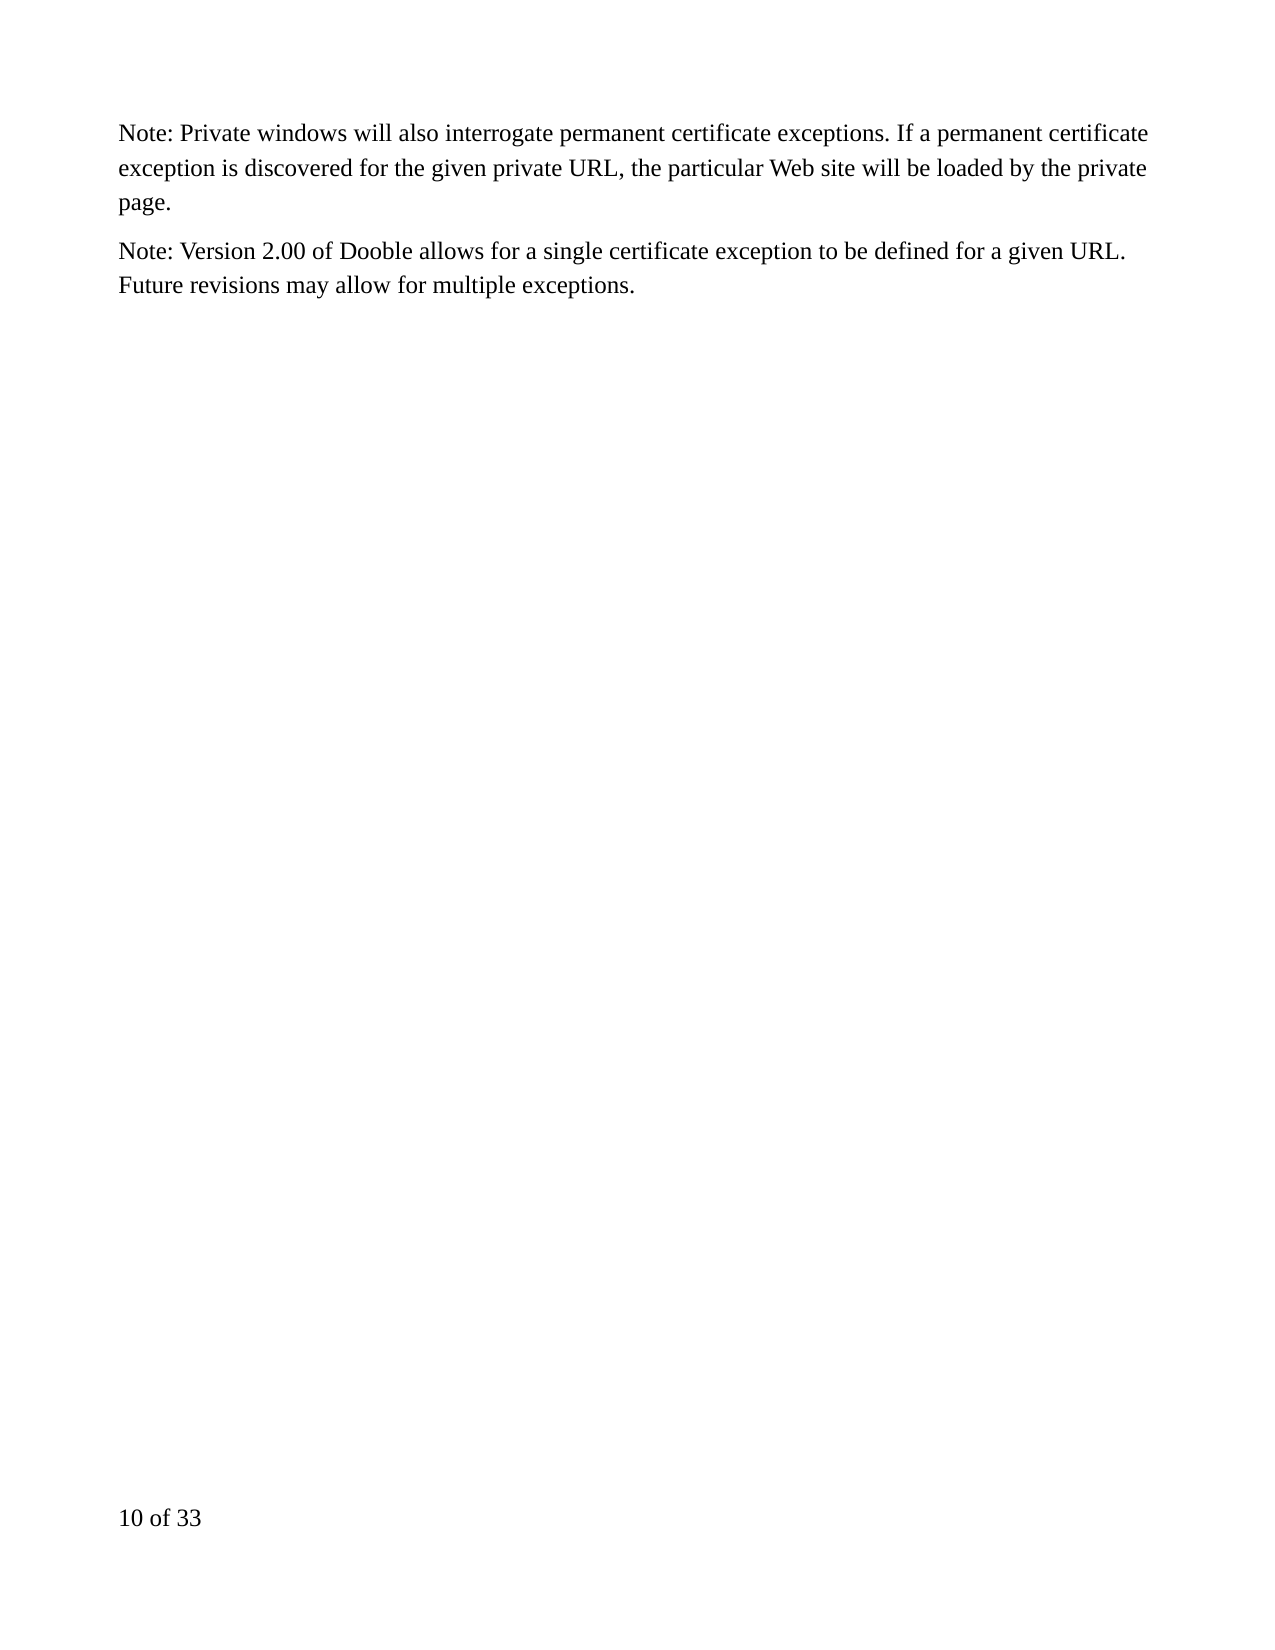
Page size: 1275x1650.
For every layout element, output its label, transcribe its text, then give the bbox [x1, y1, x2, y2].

text Note: Version 2.00 of Dooble allows for a single certificate exception to be defined for a given URL. Future revisions may allow for multiple exceptions. [118, 236, 1157, 299]
text Note: Private windows will also interrogate permanent certificate exceptions. If a permanent certificate exception is discovered for the given private URL, the particular Web site will be loaded by the private page. [118, 118, 1157, 216]
